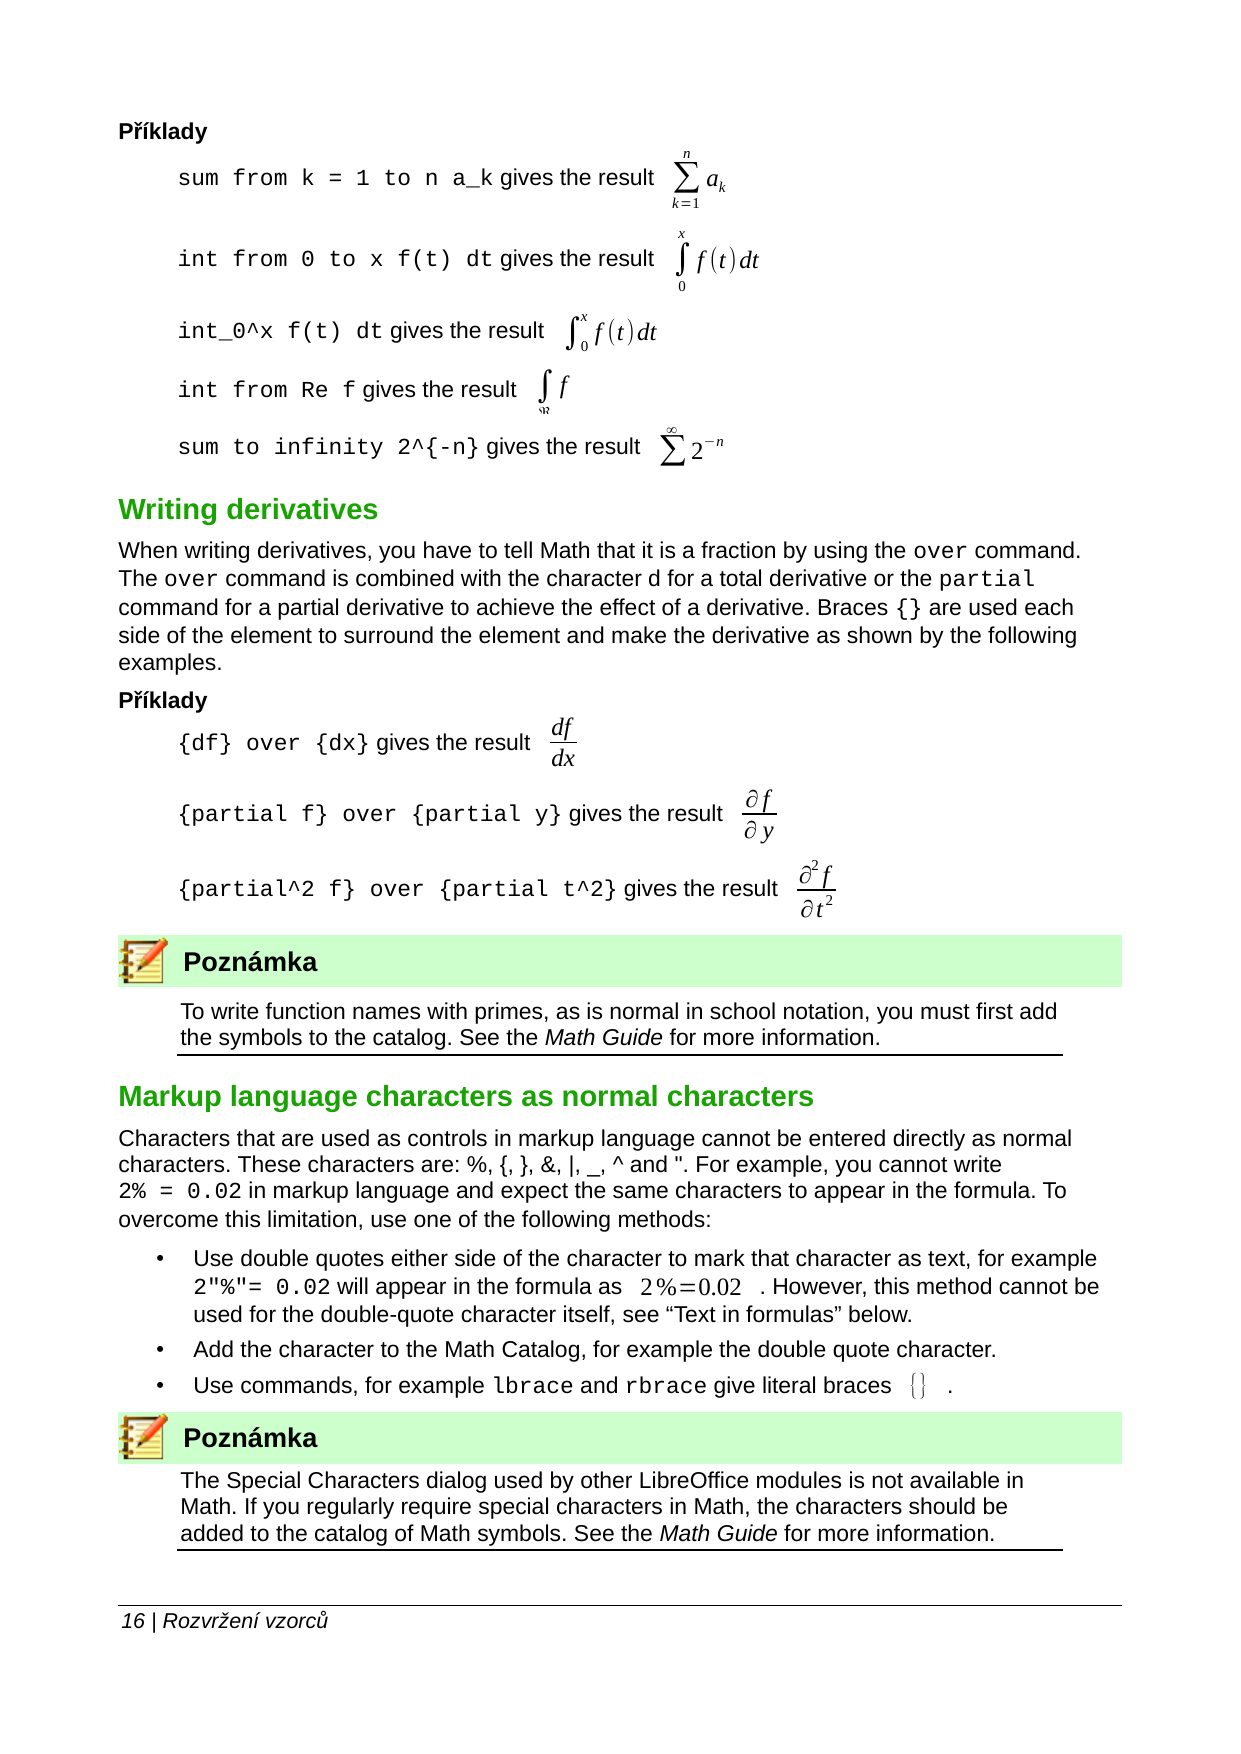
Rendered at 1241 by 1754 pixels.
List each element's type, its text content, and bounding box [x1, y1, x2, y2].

text To write function names with primes, as is normal in school notation, you must first add the symbols to the catalog. See the Math Guide for more information. [177, 995, 1063, 1054]
text int from Re f gives the result [177, 367, 1122, 414]
picture [119, 936, 170, 987]
text {df} over {dx} gives the result [177, 714, 1122, 773]
picture [119, 1412, 170, 1463]
text int_0^x f(t) dt gives the result [177, 307, 1122, 355]
text sum to infinity 2^{-n} gives the result [177, 426, 1122, 468]
text {partial f} over {partial y} gives the result [177, 785, 1122, 844]
text Příklady [118, 687, 1122, 714]
subtitle Poznámka [118, 1412, 1122, 1464]
text The Special Characters dialog used by other LibreOffice modules is not available in Math. If you regularly require special characters in Math, the characters should be added to the catalog of Math symbols. See the Math Guide for more information. [177, 1464, 1063, 1549]
list Add the character to the Math Catalog, for example the double quote character. [156, 1336, 1122, 1363]
text Characters that are used as controls in markup language cannot be entered directly as normal characters. These characters are: %, {, }, &, |, _, ^ and ". For example, you cannot write 2% = 0.02 in markup language and expect the same characters to appear in the formula. To overcome this limitation, use one of the following methods: [118, 1125, 1122, 1232]
text When writing derivatives, you have to tell Math that it is a fraction by using the over command. The over command is combined with the character d for a total derivative or the partial command for a partial derivative to achieve the effect of a derivative. Braces {} are used each side of the element to surround the element and make the derivative as shown by the following examples. [118, 537, 1122, 675]
list Use double quotes either side of the character to mark that character as text, for example 2"%"= 0.02 will appear in the formula as. However, this method cannot be used for the double-quote character itself, see “Text in formulas” below. [156, 1244, 1122, 1328]
subtitle Poznámka [118, 935, 1122, 987]
text Příklady [118, 118, 1122, 144]
text int from 0 to x f(t) dt gives the result [177, 224, 1122, 295]
list Use commands, for example lbrace and rbrace give literal braces. [156, 1372, 1122, 1400]
text {partial^2 f} over {partial t^2} gives the result [177, 857, 1122, 923]
text sum from k = 1 to n a_k gives the result [177, 144, 1122, 212]
subtitle Writing derivatives [118, 492, 1122, 525]
subtitle Markup language characters as normal characters [118, 1079, 1122, 1113]
